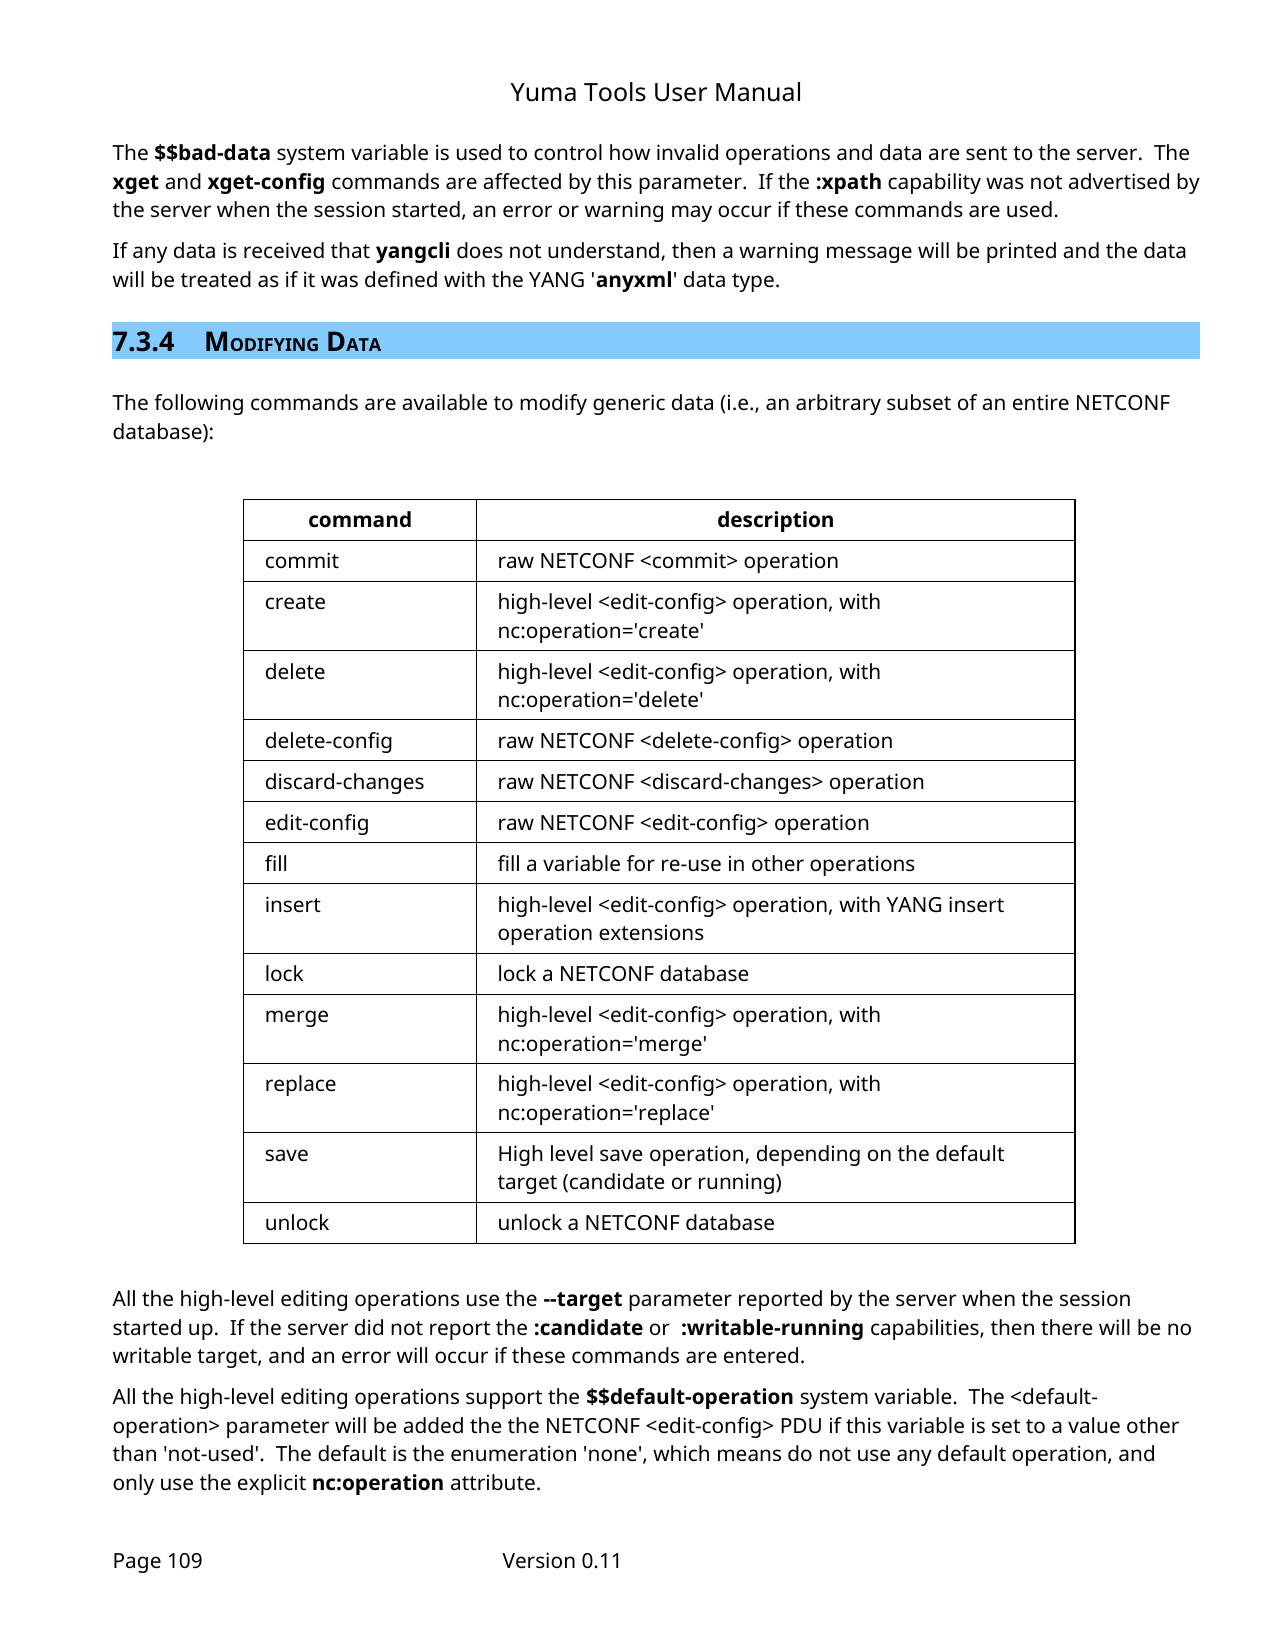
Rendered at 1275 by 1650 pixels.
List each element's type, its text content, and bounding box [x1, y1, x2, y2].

table_cell create [244, 582, 476, 650]
table_cell insert [244, 884, 476, 952]
table_cell discard-changes [244, 761, 476, 801]
table_cell delete [244, 651, 476, 719]
subtitle Modifying Data [112, 322, 1200, 359]
text All the high-level editing operations use the --target parameter reported by the server when the session started up. If the server did not report the :candidate or :writable-running capabilities, then there will be no writable target, and an error will occur if these commands are entered. [112, 1284, 1200, 1370]
table_cell unlock a NETCONF database [477, 1203, 1074, 1242]
text The following commands are available to modify generic data (i.e., an arbitrary subset of an entire NETCONF database): [112, 388, 1200, 445]
table_cell lock a NETCONF database [477, 954, 1074, 993]
table_cell unlock [244, 1203, 476, 1242]
table_cell fill [244, 843, 476, 883]
table_header command [244, 500, 476, 540]
table_cell delete-config [244, 720, 476, 760]
table_header description [477, 500, 1074, 540]
table_cell lock [244, 954, 476, 993]
table_cell high-level <edit-config> operation, with nc:operation='replace' [477, 1064, 1074, 1132]
table_cell replace [244, 1064, 476, 1132]
table_cell High level save operation, depending on the default target (candidate or running) [477, 1133, 1074, 1202]
table_cell raw NETCONF <edit-config> operation [477, 802, 1074, 842]
text If any data is received that yangcli does not understand, then a warning message will be printed and the data will be treated as if it was defined with the YANG 'anyxml' data type. [112, 236, 1200, 293]
table_cell high-level <edit-config> operation, with YANG insert operation extensions [477, 884, 1074, 952]
table_cell high-level <edit-config> operation, with nc:operation='delete' [477, 651, 1074, 719]
table_cell edit-config [244, 802, 476, 842]
table_cell raw NETCONF <delete-config> operation [477, 720, 1074, 760]
table_cell commit [244, 541, 476, 581]
text All the high-level editing operations support the $$default-operation system variable. The <default-operation> parameter will be added the the NETCONF <edit-config> PDU if this variable is set to a value other than 'not-used'. The default is the enumeration 'none', which means do not use any default operation, and only use the explicit nc:operation attribute. [112, 1382, 1200, 1496]
table_cell merge [244, 995, 476, 1063]
table_cell high-level <edit-config> operation, with nc:operation='create' [477, 582, 1074, 650]
table_cell raw NETCONF <commit> operation [477, 541, 1074, 581]
table_cell fill a variable for re-use in other operations [477, 843, 1074, 883]
table_cell raw NETCONF <discard-changes> operation [477, 761, 1074, 801]
text The $$bad-data system variable is used to control how invalid operations and data are sent to the server. The xget and xget-config commands are affected by this parameter. If the :xpath capability was not advertised by the server when the session started, an error or warning may occur if these commands are used. [112, 138, 1200, 224]
table_cell save [244, 1133, 476, 1202]
table_cell high-level <edit-config> operation, with nc:operation='merge' [477, 995, 1074, 1063]
